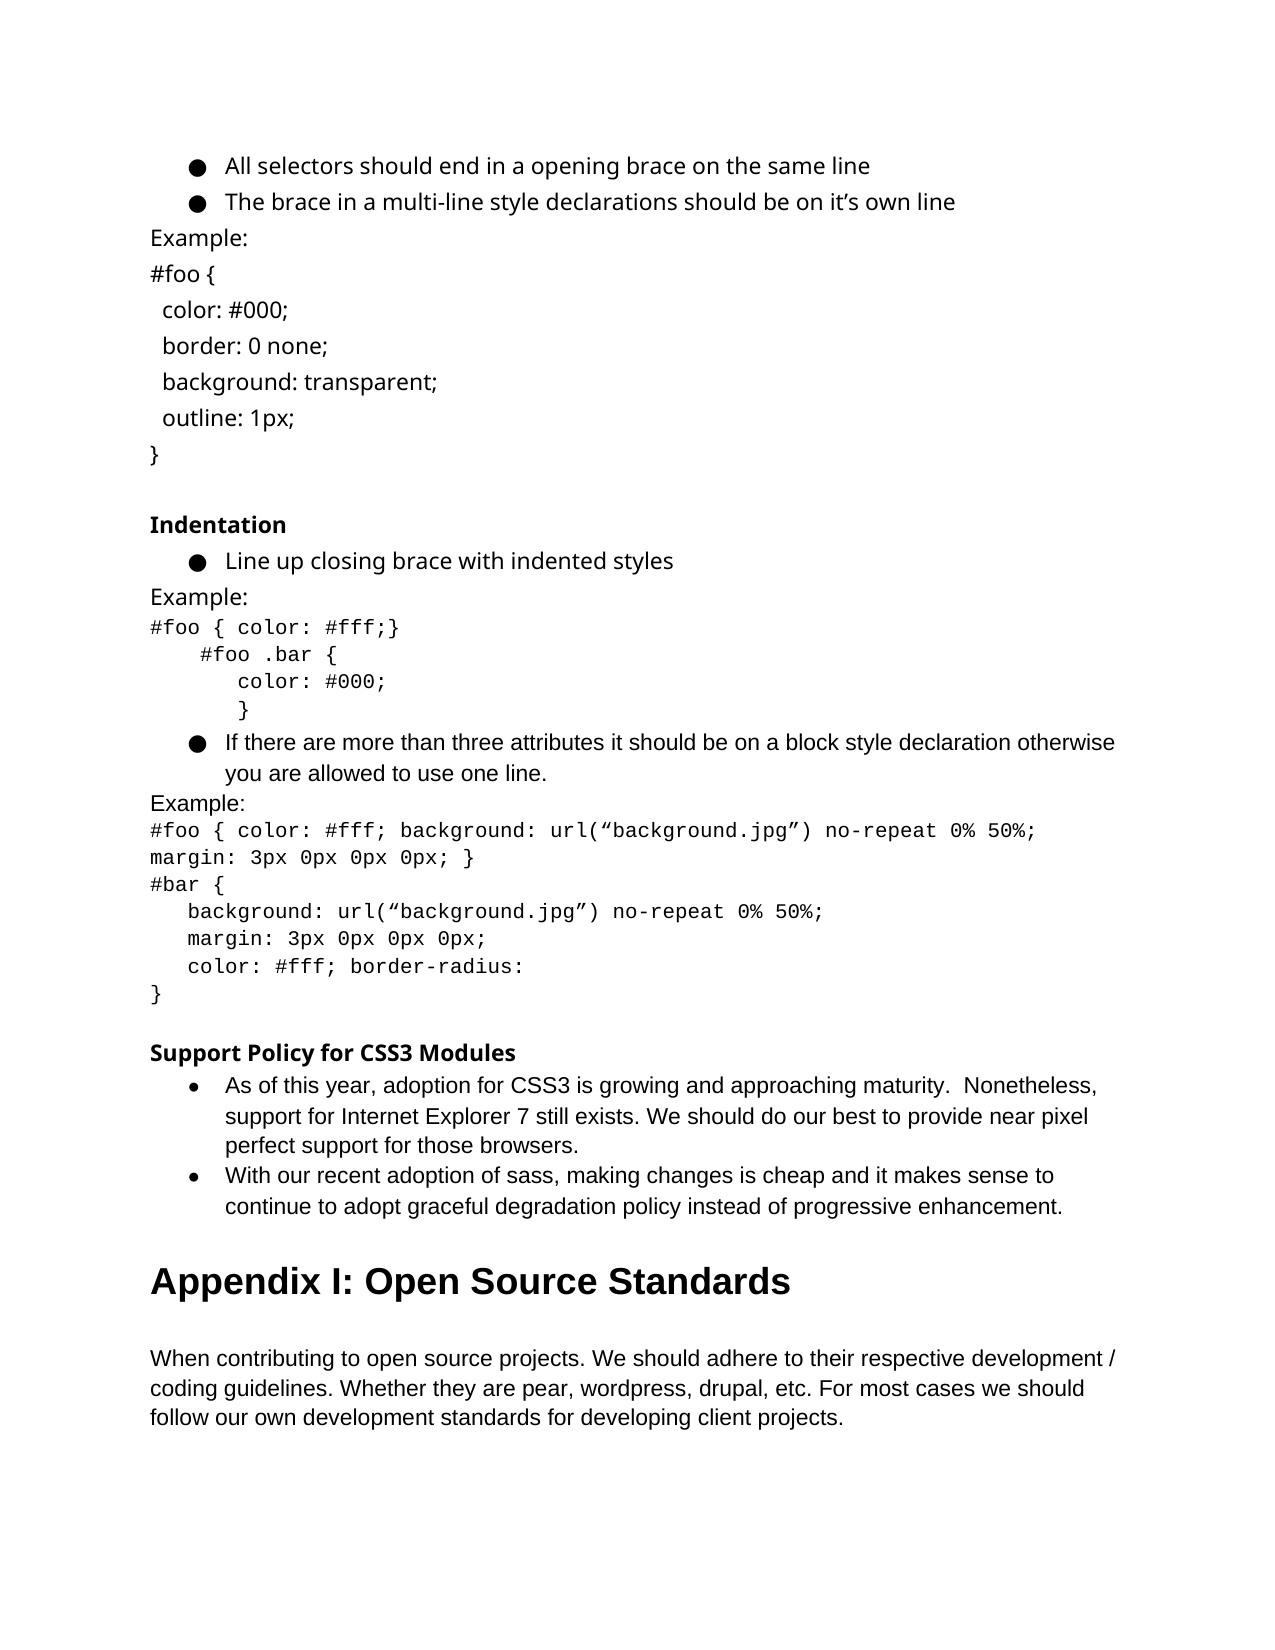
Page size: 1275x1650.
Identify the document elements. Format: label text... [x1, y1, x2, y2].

text #foo { [150, 258, 1125, 289]
text background: transparent; [150, 366, 1125, 397]
list With our recent adoption of sass, making changes is cheap and it makes sense to continue to adopt graceful degradation policy instead of progressive enhancement. [187, 1163, 1125, 1219]
text color: #000; [150, 294, 1125, 325]
list The brace in a multi-line style declarations should be on it’s own line [207, 186, 1125, 217]
list As of this year, adoption for CSS3 is growing and approaching maturity. Nonetheless, support for Internet Explorer 7 still exists. We should do our best to provide near pixel perfect support for those browsers. [187, 1073, 1125, 1159]
list If there are more than three attributes it should be on a block style declaration otherwise you are allowed to use one line. [187, 726, 1125, 787]
list Line up closing brace with indented styles [207, 545, 1125, 577]
text margin: 3px 0px 0px 0px; [150, 928, 1125, 952]
text #foo { color: #fff; background: url(“background.jpg”) no-repeat 0% 50%; margin: 3px 0px 0px 0px; } [150, 820, 1125, 871]
text } [150, 983, 1125, 1006]
text When contributing to open source projects. We should adhere to their respective development / coding guidelines. Whether they are pear, wordpress, drupal, etc. For most cases we should follow our own development standards for developing client projects. [150, 1346, 1125, 1430]
subtitle Appendix I: Open Source Standards [150, 1260, 1125, 1302]
text Indentation [150, 509, 1125, 541]
text color: #fff; border-radius: [150, 956, 1125, 979]
text background: url(“background.jpg”) no-repeat 0% 50%; [150, 901, 1125, 925]
list All selectors should end in a opening brace on the same line [207, 150, 1125, 181]
text Support Policy for CSS3 Modules [150, 1037, 1125, 1068]
text } [150, 437, 1125, 469]
text outline: 1px; [150, 402, 1125, 433]
text #bar { [150, 874, 1125, 898]
text border: 0 none; [150, 330, 1125, 361]
text color: #000; [150, 672, 1125, 695]
text #foo { color: #fff;} [150, 617, 1125, 641]
text Example: [150, 222, 1125, 253]
text #foo .bar { [150, 644, 1125, 668]
text Example: [150, 581, 1125, 612]
text Example: [150, 790, 1125, 816]
text } [150, 699, 1125, 722]
